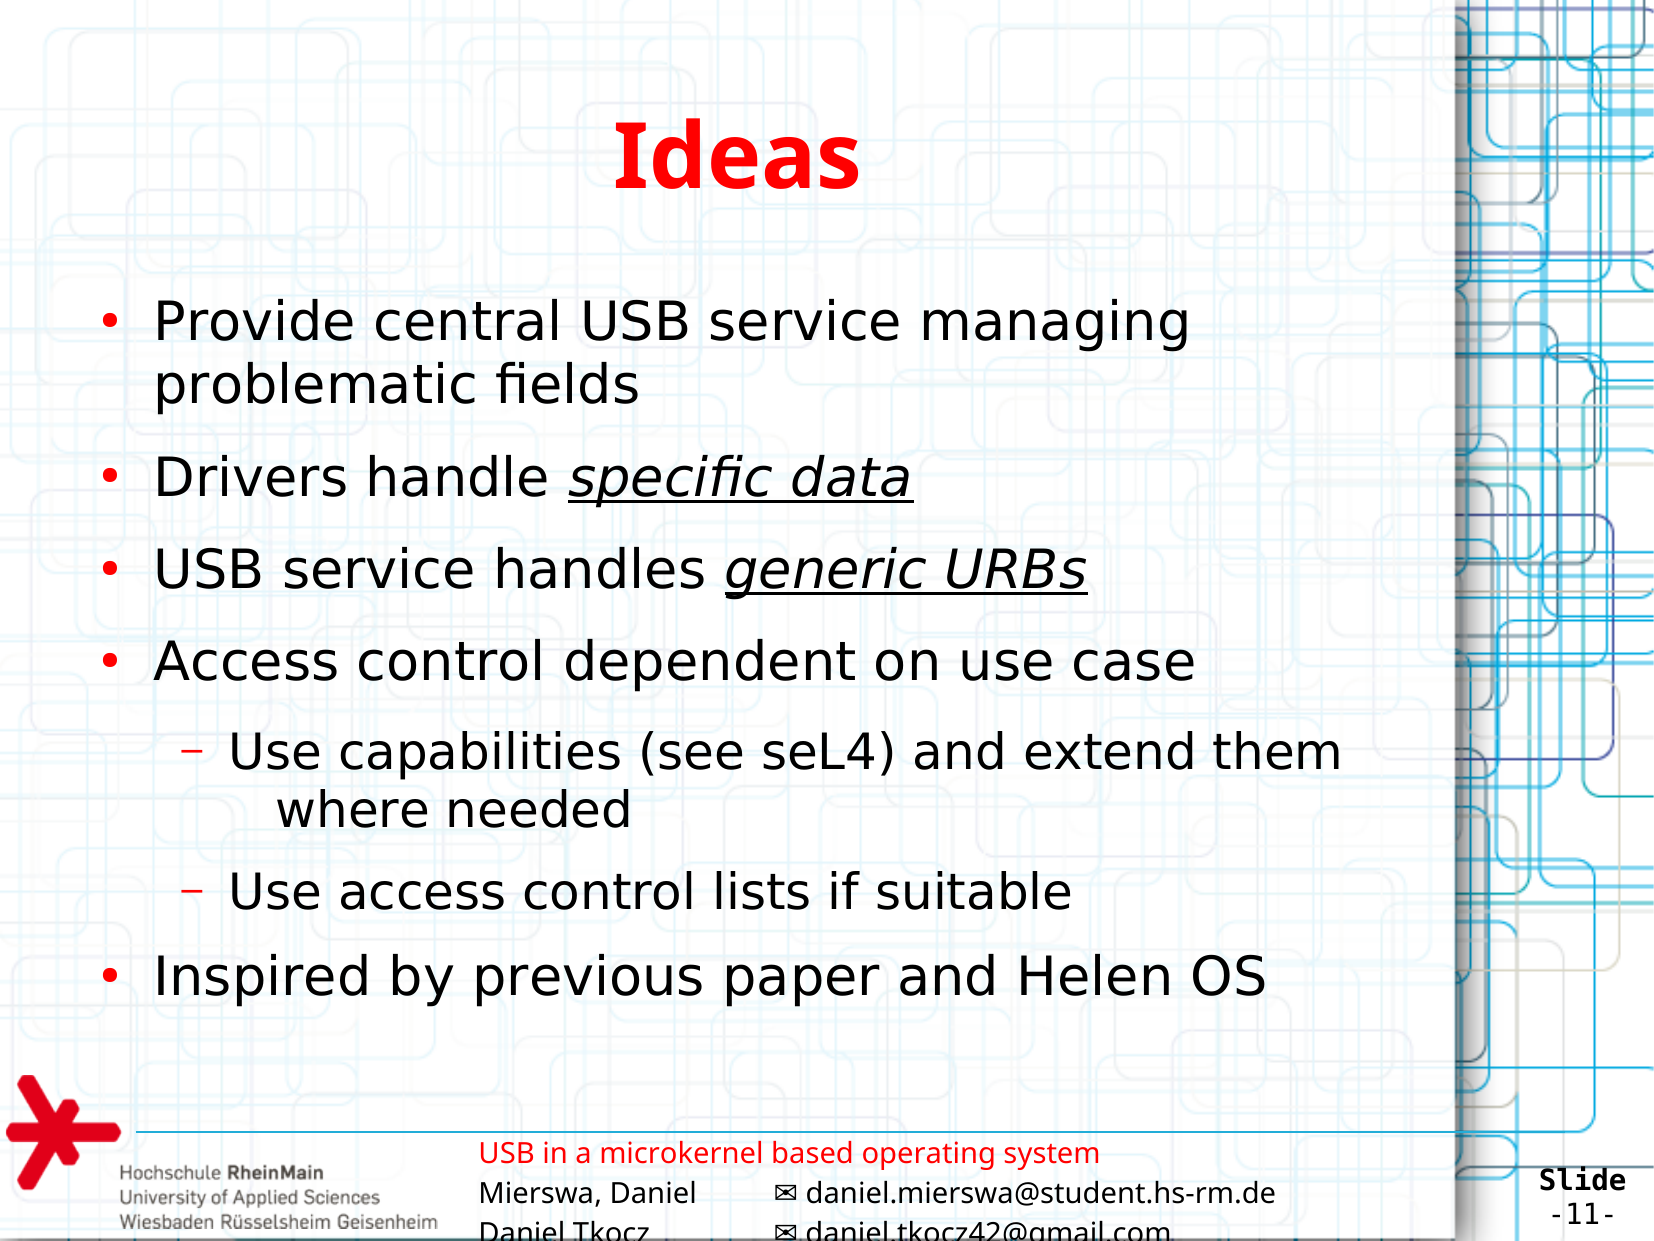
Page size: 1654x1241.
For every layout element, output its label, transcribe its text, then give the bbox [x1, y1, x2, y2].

picture [1051, 1229, 1058, 1241]
picture [521, 1229, 529, 1241]
picture [545, 1229, 553, 1234]
picture [778, 1234, 792, 1238]
picture [1032, 1229, 1041, 1241]
picture [788, 1228, 794, 1237]
picture [1149, 1229, 1156, 1241]
picture [1159, 1229, 1166, 1241]
picture [1012, 1230, 1018, 1238]
picture [503, 1235, 510, 1241]
picture [927, 1229, 936, 1241]
picture [776, 1228, 782, 1237]
picture [1077, 1235, 1084, 1241]
picture [777, 1226, 793, 1231]
picture [971, 1225, 979, 1236]
title Ideas [59, 49, 1418, 257]
picture [1130, 1229, 1139, 1241]
picture [809, 1229, 818, 1241]
picture [483, 1224, 495, 1241]
picture [827, 1235, 834, 1241]
picture [608, 1229, 617, 1241]
picture [1006, 1224, 1024, 1241]
picture [1061, 1229, 1068, 1241]
picture [0, 0, 1654, 1241]
picture [844, 1229, 852, 1241]
list Provide central USB service managing problematic fields Drivers handle specific data USB service handles generic URBs Access control dependent on use case Use capabilities (see seL4) and extend them where needed Use access control lists if suitable Inspired by previous paper and Helen OS [82, 290, 1418, 1012]
picture [869, 1229, 877, 1234]
